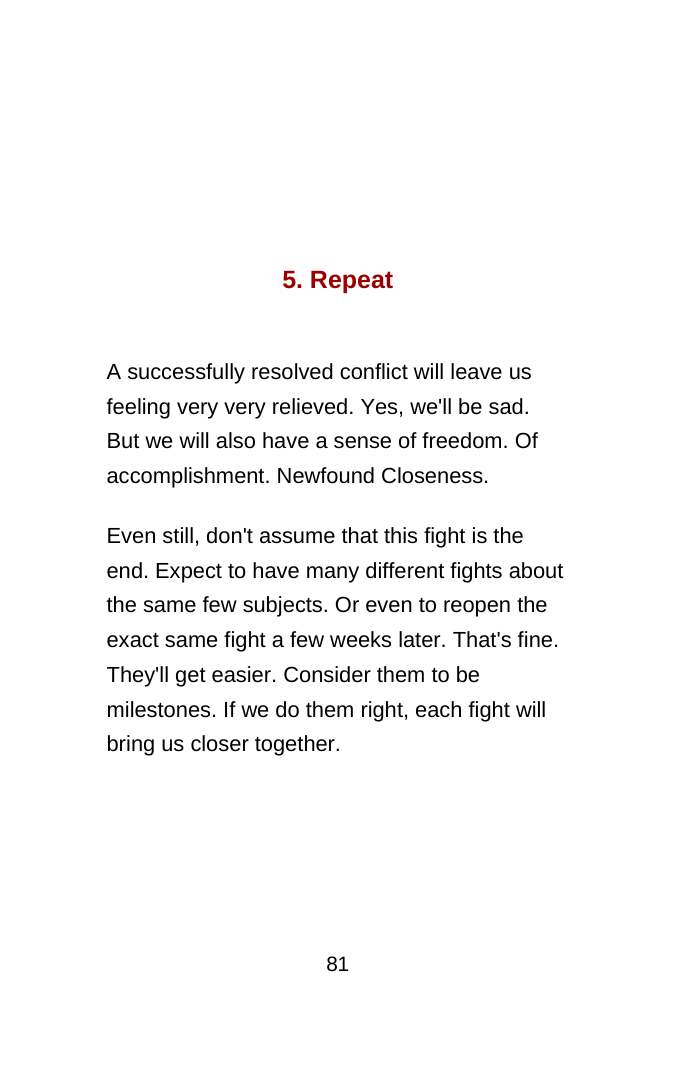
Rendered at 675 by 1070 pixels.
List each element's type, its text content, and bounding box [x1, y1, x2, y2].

text A successfully resolved conflict will leave us feeling very very relieved. Yes, we'll be sad. But we will also have a sense of freedom. Of accomplishment. Newfound Closeness. [106, 359, 568, 488]
text Even still, don't assume that this fight is the end. Expect to have many different fights about the same few subjects. Or even to reopen the exact same fight a few weeks later. That's fine. They'll get easier. Consider them to be milestones. If we do them right, each fight will bring us closer together. [106, 523, 568, 756]
subtitle 5. Repeat [106, 265, 568, 293]
